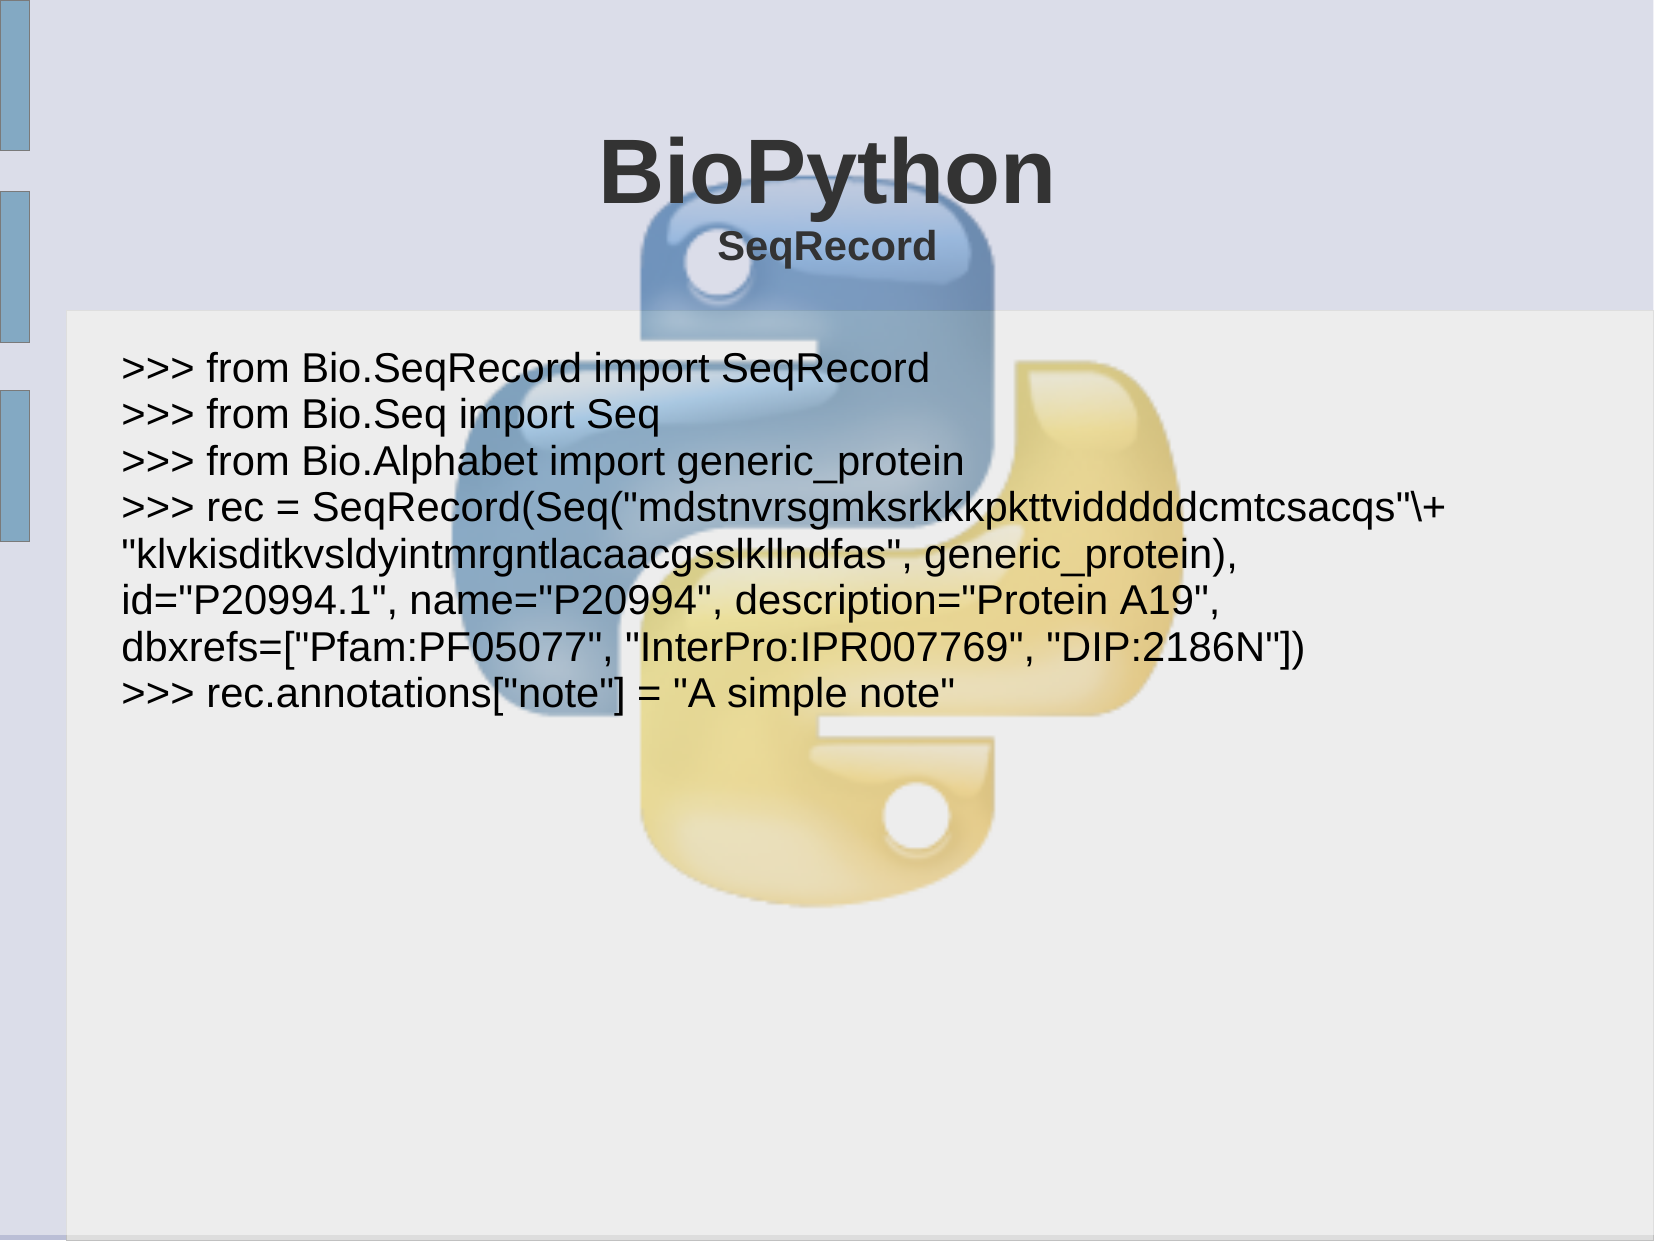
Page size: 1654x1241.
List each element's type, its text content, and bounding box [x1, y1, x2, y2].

title BioPython SeqRecord [121, 91, 1534, 299]
list >>> from Bio.SeqRecord import SeqRecord >>> from Bio.Seq import Seq >>> from Bio.Alphabet import generic_protein >>> rec = SeqRecord(Seq("mdstnvrsgmksrkkkpkttvidddddcmtcsacqs"\+ "klvkisditkvsldyintmrgntlacaacgsslkllndfas", generic_protein), id="P20994.1", name="P20994", description="Protein A19", dbxrefs=["Pfam:PF05077", "InterPro:IPR007769", "DIP:2186N"]) >>> rec.annotations["note"] = "A simple note" [121, 344, 1654, 1149]
picture [0, 0, 1654, 1235]
